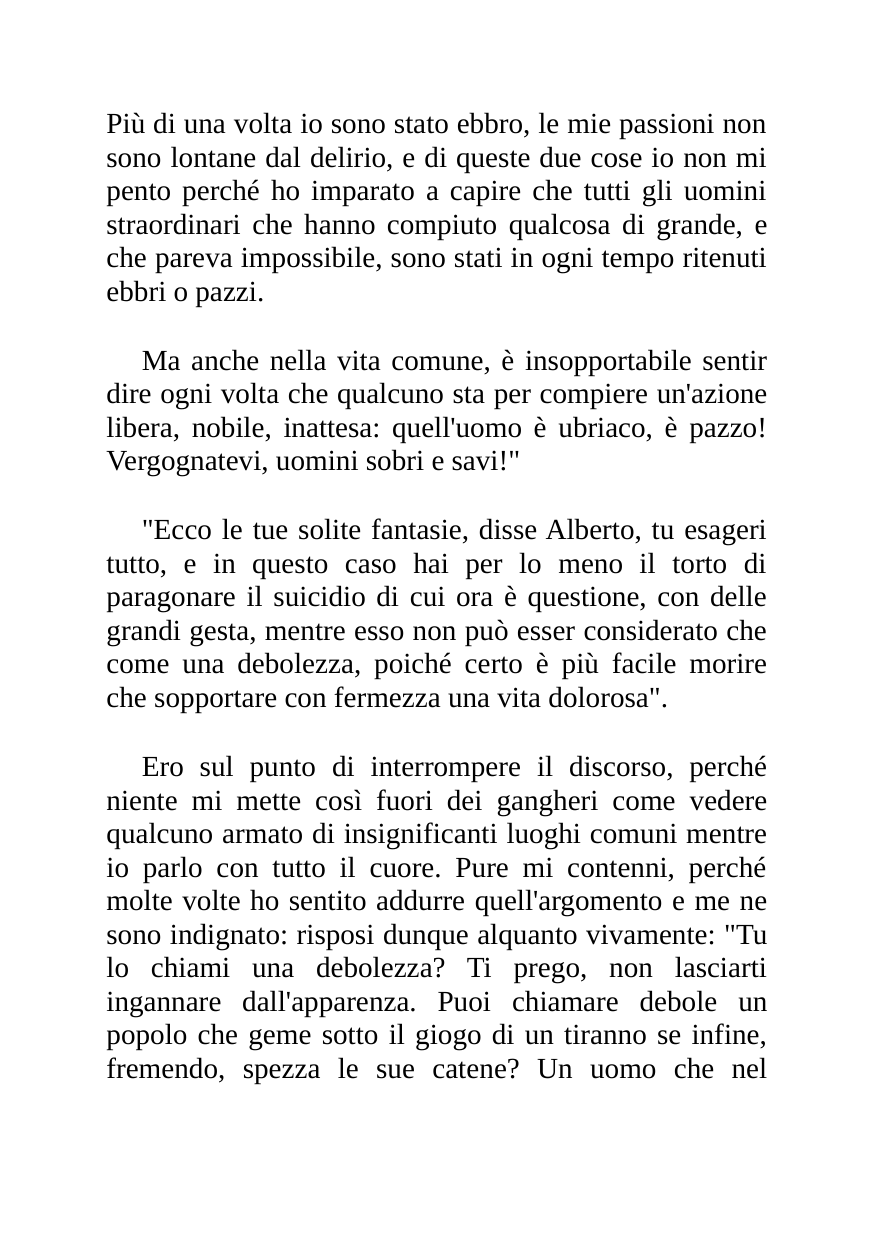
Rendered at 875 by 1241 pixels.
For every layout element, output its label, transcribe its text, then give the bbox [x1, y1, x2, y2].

text Ero sul punto di interrompere il discorso, perché niente mi mette così fuori dei gangheri come vedere qualcuno armato di insignificanti luoghi comuni mentre io parlo con tutto il cuore. Pure mi contenni, perché molte volte ho sentito addurre quell'argomento e me ne sono indignato: risposi dunque alquanto vivamente: "Tu lo chiami una debolezza? Ti prego, non lasciarti ingannare dall'apparenza. Puoi chiamare debole un popolo che geme sotto il giogo di un tiranno se infine, fremendo, spezza le sue catene? Un uomo che nel [106, 749, 768, 1084]
text Più di una volta io sono stato ebbro, le mie passioni non sono lontane dal delirio, e di queste due cose io non mi pento perché ho imparato a capire che tutti gli uomini straordinari che hanno compiuto qualcosa di grande, e che pareva impossibile, sono stati in ogni tempo ritenuti ebbri o pazzi. [106, 106, 768, 307]
text Ma anche nella vita comune, è insopportabile sentir dire ogni volta che qualcuno sta per compiere un'azione libera, nobile, inattesa: quell'uomo è ubriaco, è pazzo! Vergognatevi, uomini sobri e savi!" [106, 343, 768, 477]
text "Ecco le tue solite fantasie, disse Alberto, tu esageri tutto, e in questo caso hai per lo meno il torto di paragonare il suicidio di cui ora è questione, con delle grandi gesta, mentre esso non può esser considerato che come una debolezza, poiché certo è più facile morire che sopportare con fermezza una vita dolorosa". [106, 512, 768, 714]
